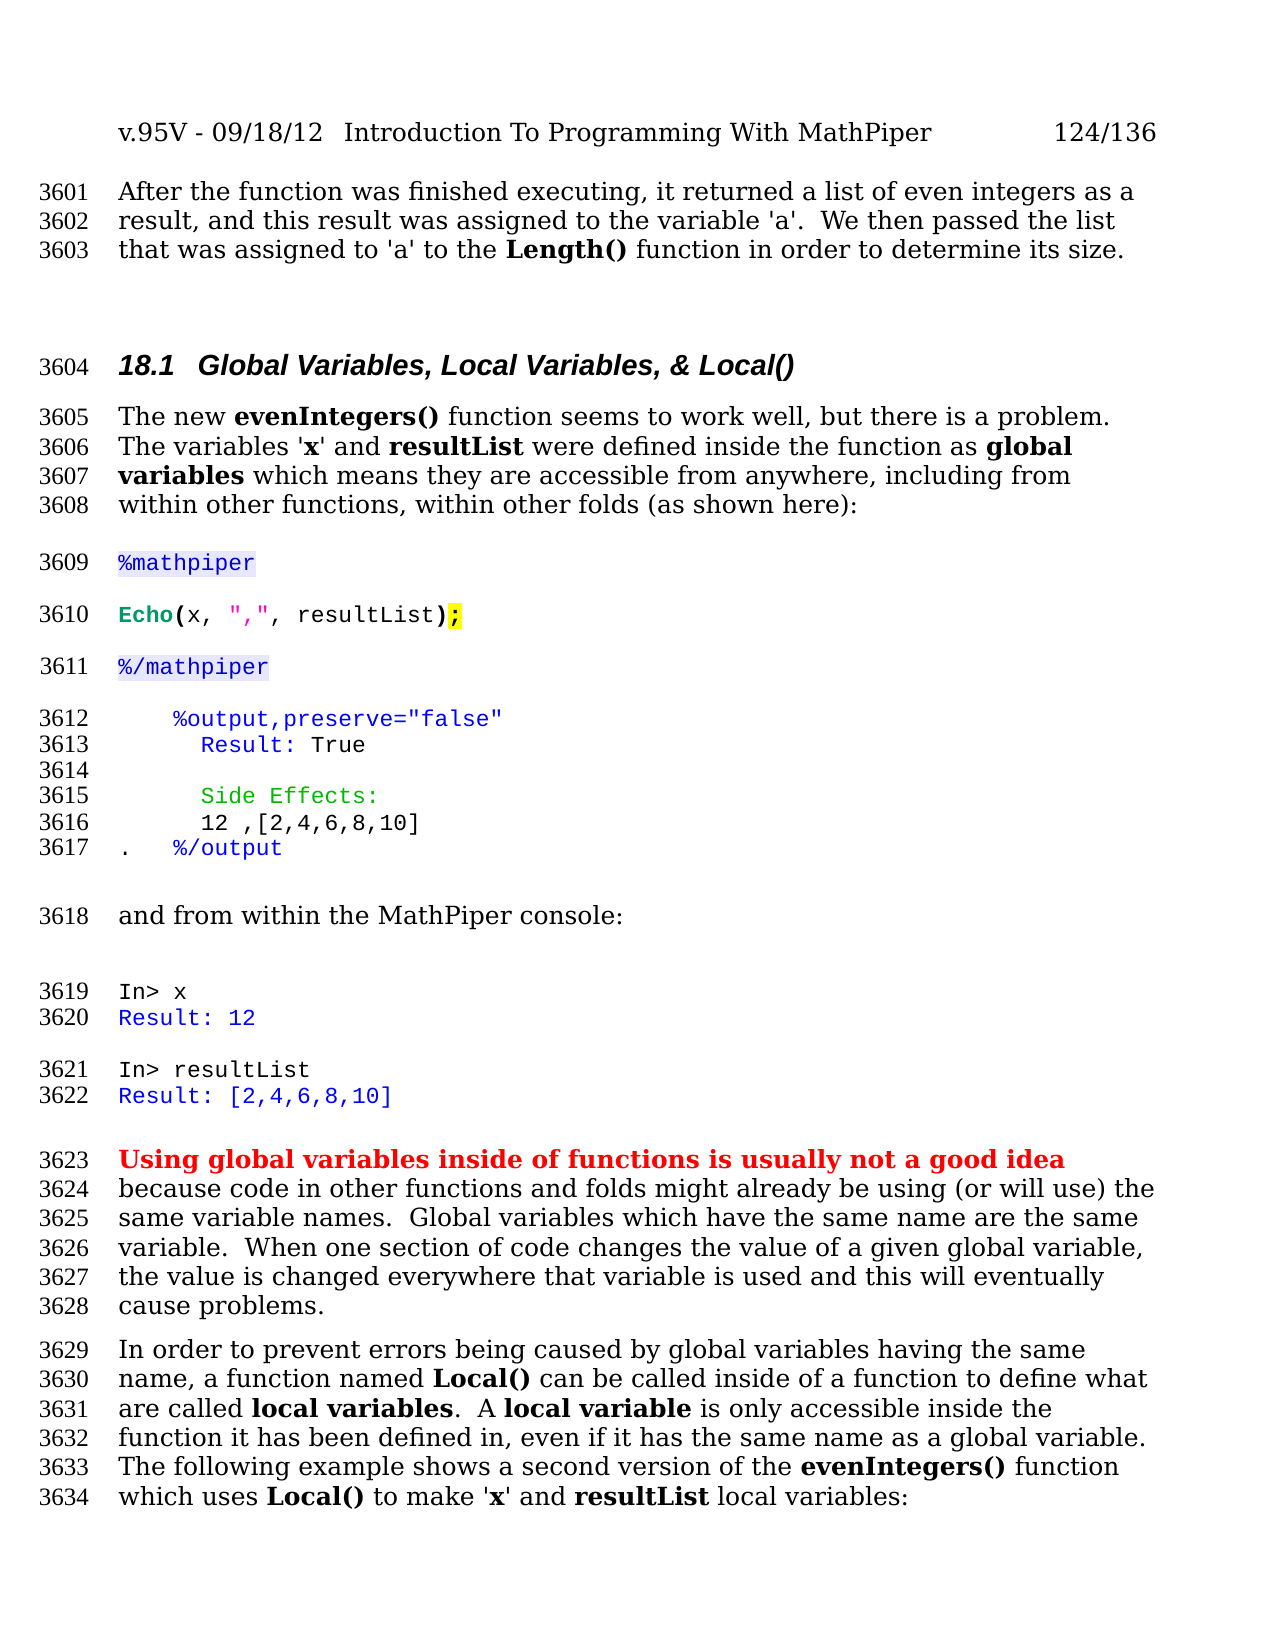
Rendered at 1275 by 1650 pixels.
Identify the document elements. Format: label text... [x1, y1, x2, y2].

text After the function was finished executing, it returned a list of even integers as a result, and this result was assigned to the variable 'a'. We then passed the list that was assigned to 'a' to the Length() function in order to determine its size. [118, 177, 1157, 264]
text In> resultList [118, 1058, 1157, 1084]
text The new evenIntegers() function seems to work well, but there is a problem. The variables 'x' and resultList were defined inside the function as global variables which means they are accessible from anywhere, including from within other functions, within other folds (as shown here): [118, 402, 1157, 519]
text and from within the MathPiper console: [118, 901, 1157, 930]
text Echo(x, ",", resultList); [118, 603, 1157, 629]
text %mathpiper [118, 551, 1157, 577]
text 12 ,[2,4,6,8,10] [118, 811, 1157, 837]
text . %/output [118, 837, 1157, 863]
text %output,preserve="false" [118, 707, 1157, 733]
text In> x [118, 981, 1157, 1006]
text Side Effects: [118, 785, 1157, 811]
text Using global variables inside of functions is usually not a good idea because code in other functions and folds might already be using (or will use) the same variable names. Global variables which have the same name are the same variable. When one section of code changes the value of a given global variable, the value is changed everywhere that variable is used and this will eventually cause problems. [118, 1145, 1157, 1320]
text Result: [2,4,6,8,10] [118, 1084, 1157, 1110]
text In order to prevent errors being caused by global variables having the same name, a function named Local() can be called inside of a function to define what are called local variables. A local variable is only accessible inside the function it has been defined in, even if it has the same name as a global variable. The following example shows a second version of the evenIntegers() function which uses Local() to make 'x' and resultList local variables: [118, 1335, 1157, 1511]
text Result: True [118, 733, 1157, 759]
text %/mathpiper [118, 655, 1157, 681]
text Result: 12 [118, 1006, 1157, 1032]
subtitle Global Variables, Local Variables, & Local() [118, 348, 1157, 381]
